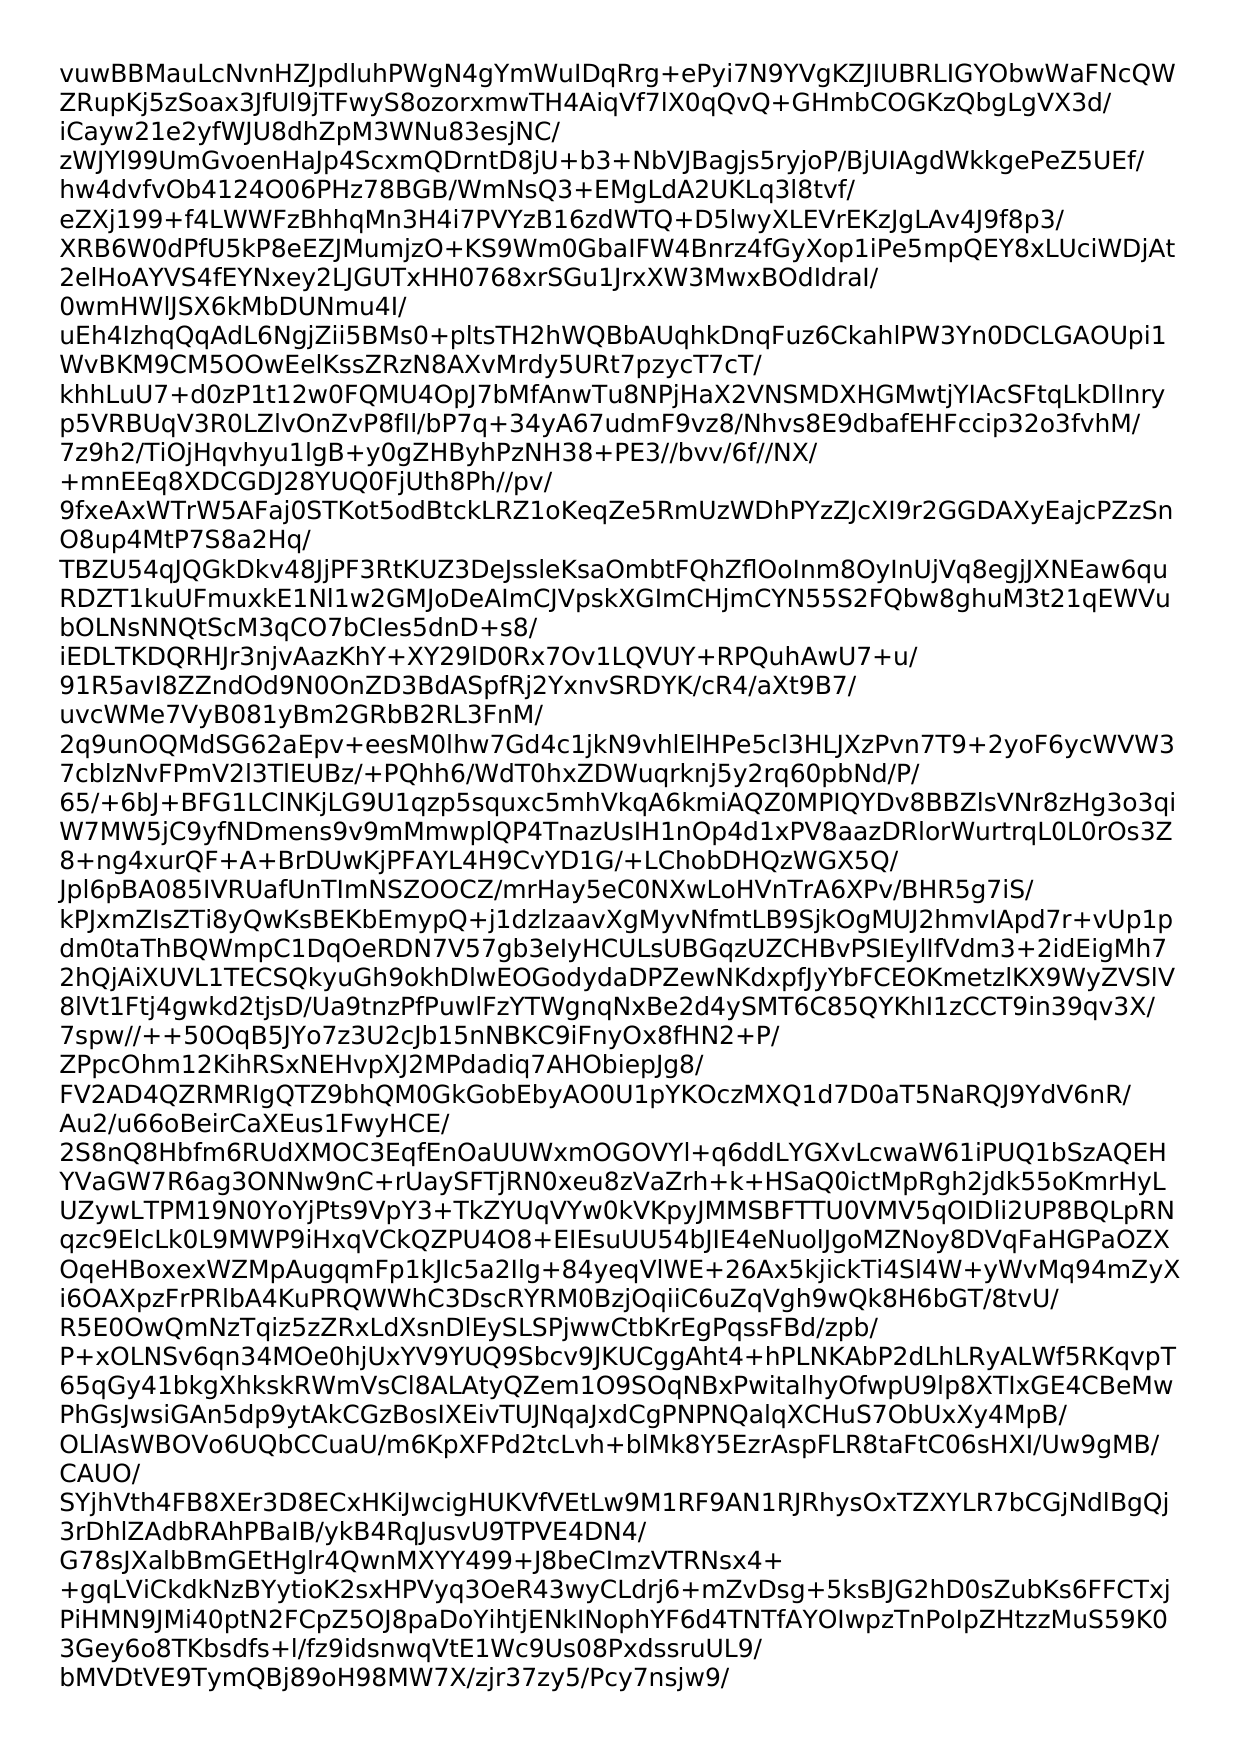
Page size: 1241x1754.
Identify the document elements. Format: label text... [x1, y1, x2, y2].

text vuwBBMauLcNvnHZJpdluhPWgN4gYmWuIDqRrg+ePyi7N9YVgKZJIUBRLIGYObwWaFNcQWZRupKj5zSoax3JfUl9jTFwyS8ozorxmwTH4AiqVf7lX0qQvQ+GHmbCOGKzQbgLgVX3d/iCayw21e2yfWJU8dhZpM3WNu83esjNC/zWJYl99UmGvoenHaJp4ScxmQDrntD8jU+b3+NbVJBagjs5ryjoP/BjUIAgdWkkgePeZ5UEf/hw4dvfvOb4124O06PHz78BGB/WmNsQ3+EMgLdA2UKLq3l8tvf/eZXj199+f4LWWFzBhhqMn3H4i7PVYzB16zdWTQ+D5lwyXLEVrEKzJgLAv4J9f8p3/XRB6W0dPfU5kP8eEZJMumjzO+KS9Wm0GbaIFW4Bnrz4fGyXop1iPe5mpQEY8xLUciWDjAt2elHoAYVS4fEYNxey2LJGUTxHH0768xrSGu1JrxXW3MwxBOdIdraI/0wmHWlJSX6kMbDUNmu4I/uEh4IzhqQqAdL6NgjZii5BMs0+pltsTH2hWQBbAUqhkDnqFuz6CkahlPW3Yn0DCLGAOUpi1WvBKM9CM5OOwEelKssZRzN8AXvMrdy5URt7pzycT7cT/khhLuU7+d0zP1t12w0FQMU4OpJ7bMfAnwTu8NPjHaX2VNSMDXHGMwtjYIAcSFtqLkDlInryp5VRBUqV3R0LZlvOnZvP8fIl/bP7q+34yA67udmF9vz8/Nhvs8E9dbafEHFccip32o3fvhM/7z9h2/TiOjHqvhyu1lgB+y0gZHByhPzNH38+PE3//bvv/6f//NX/+mnEEq8XDCGDJ28YUQ0FjUth8Ph//pv/9fxeAxWTrW5AFaj0STKot5odBtckLRZ1oKeqZe5RmUzWDhPYzZJcXI9r2GGDAXyEajcPZzSnO8up4MtP7S8a2Hq/TBZU54qJQGkDkv48JjPF3RtKUZ3DeJssleKsaOmbtFQhZflOoInm8OyInUjVq8egjJXNEaw6quRDZT1kuUFmuxkE1Nl1w2GMJoDeAImCJVpskXGImCHjmCYN55S2FQbw8ghuM3t21qEWVubOLNsNNQtScM3qCO7bCIes5dnD+s8/iEDLTKDQRHJr3njvAazKhY+XY29lD0Rx7Ov1LQVUY+RPQuhAwU7+u/91R5avI8ZZndOd9N0OnZD3BdASpfRj2YxnvSRDYK/cR4/aXt9B7/uvcWMe7VyB081yBm2GRbB2RL3FnM/2q9unOQMdSG62aEpv+eesM0lhw7Gd4c1jkN9vhlElHPe5cl3HLJXzPvn7T9+2yoF6ycWVW37cblzNvFPmV2l3TlEUBz/+PQhh6/WdT0hxZDWuqrknj5y2rq60pbNd/P/65/+6bJ+BFG1LClNKjLG9U1qzp5squxc5mhVkqA6kmiAQZ0MPIQYDv8BBZlsVNr8zHg3o3qiW7MW5jC9yfNDmens9v9mMmwplQP4TnazUsIH1nOp4d1xPV8aazDRlorWurtrqL0L0rOs3Z8+ng4xurQF+A+BrDUwKjPFAYL4H9CvYD1G/+LChobDHQzWGX5Q/Jpl6pBA085IVRUafUnTImNSZOOCZ/mrHay5eC0NXwLoHVnTrA6XPv/BHR5g7iS/kPJxmZIsZTi8yQwKsBEKbEmypQ+j1dzlzaavXgMyvNfmtLB9SjkOgMUJ2hmvIApd7r+vUp1pdm0taThBQWmpC1DqOeRDN7V57gb3eIyHCULsUBGqzUZCHBvPSIEylIfVdm3+2idEigMh72hQjAiXUVL1TECSQkyuGh9okhDlwEOGodydaDPZewNKdxpfJyYbFCEOKmetzlKX9WyZVSlV8lVt1Ftj4gwkd2tjsD/Ua9tnzPfPuwlFzYTWgnqNxBe2d4ySMT6C85QYKhI1zCCT9in39qv3X/7spw//++50OqB5JYo7z3U2cJb15nNBKC9iFnyOx8fHN2+P/ZPpcOhm12KihRSxNEHvpXJ2MPdadiq7AHObiepJg8/FV2AD4QZRMRIgQTZ9bhQM0GkGobEbyAO0U1pYKOczMXQ1d7D0aT5NaRQJ9YdV6nR/Au2/u66oBeirCaXEus1FwyHCE/2S8nQ8Hbfm6RUdXMOC3EqfEnOaUUWxmOGOVYl+q6ddLYGXvLcwaW61iPUQ1bSzAQEHYVaGW7R6ag3ONNw9nC+rUaySFTjRN0xeu8zVaZrh+k+HSaQ0ictMpRgh2jdk55oKmrHyLUZywLTPM19N0YoYjPts9VpY3+TkZYUqVYw0kVKpyJMMSBFTTU0VMV5qOIDli2UP8BQLpRNqzc9ElcLk0L9MWP9iHxqVCkQZPU4O8+EIEsuUU54bJIE4eNuolJgoMZNoy8DVqFaHGPaOZXOqeHBoxexWZMpAugqmFp1kJIc5a2Ilg+84yeqVlWE+26Ax5kjickTi4Sl4W+yWvMq94mZyXi6OAXpzFrPRlbA4KuPRQWWhC3DscRYRM0BzjOqiiC6uZqVgh9wQk8H6bGT/8tvU/R5E0OwQmNzTqiz5zZRxLdXsnDlEySLSPjwwCtbKrEgPqssFBd/zpb/P+xOLNSv6qn34MOe0hjUxYV9YUQ9Sbcv9JKUCggAht4+hPLNKAbP2dLhLRyALWf5RKqvpT65qGy41bkgXhkskRWmVsCl8ALAtyQZem1O9SOqNBxPwitalhyOfwpU9lp8XTIxGE4CBeMwPhGsJwsiGAn5dp9ytAkCGzBosIXEivTUJNqaJxdCgPNPNQalqXCHuS7ObUxXy4MpB/OLlAsWBOVo6UQbCCuaU/m6KpXFPd2tcLvh+blMk8Y5EzrAspFLR8taFtC06sHXI/Uw9gMB/CAUO/SYjhVth4FB8XEr3D8ECxHKiJwcigHUKVfVEtLw9M1RF9AN1RJRhysOxTZXYLR7bCGjNdlBgQj3rDhlZAdbRAhPBaIB/ykB4RqJusvU9TPVE4DN4/G78sJXalbBmGEtHglr4QwnMXYY499+J8beCImzVTRNsx4++gqLViCkdkNzBYytioK2sxHPVyq3OeR43wyCLdrj6+mZvDsg+5ksBJG2hD0sZubKs6FFCTxjPiHMN9JMi40ptN2FCpZ5OJ8paDoYihtjENkINophYF6d4TNTfAYOIwpzTnPoIpZHtzzMuS59K03Gey6o8TKbsdfs+l/fz9idsnwqVtE1Wc9Us08PxdssruUL9/bMVDtVE9TymQBj89oH98MW7X/zjr37zy5/Pcy7nsjw9/ [59, 59, 1181, 1692]
